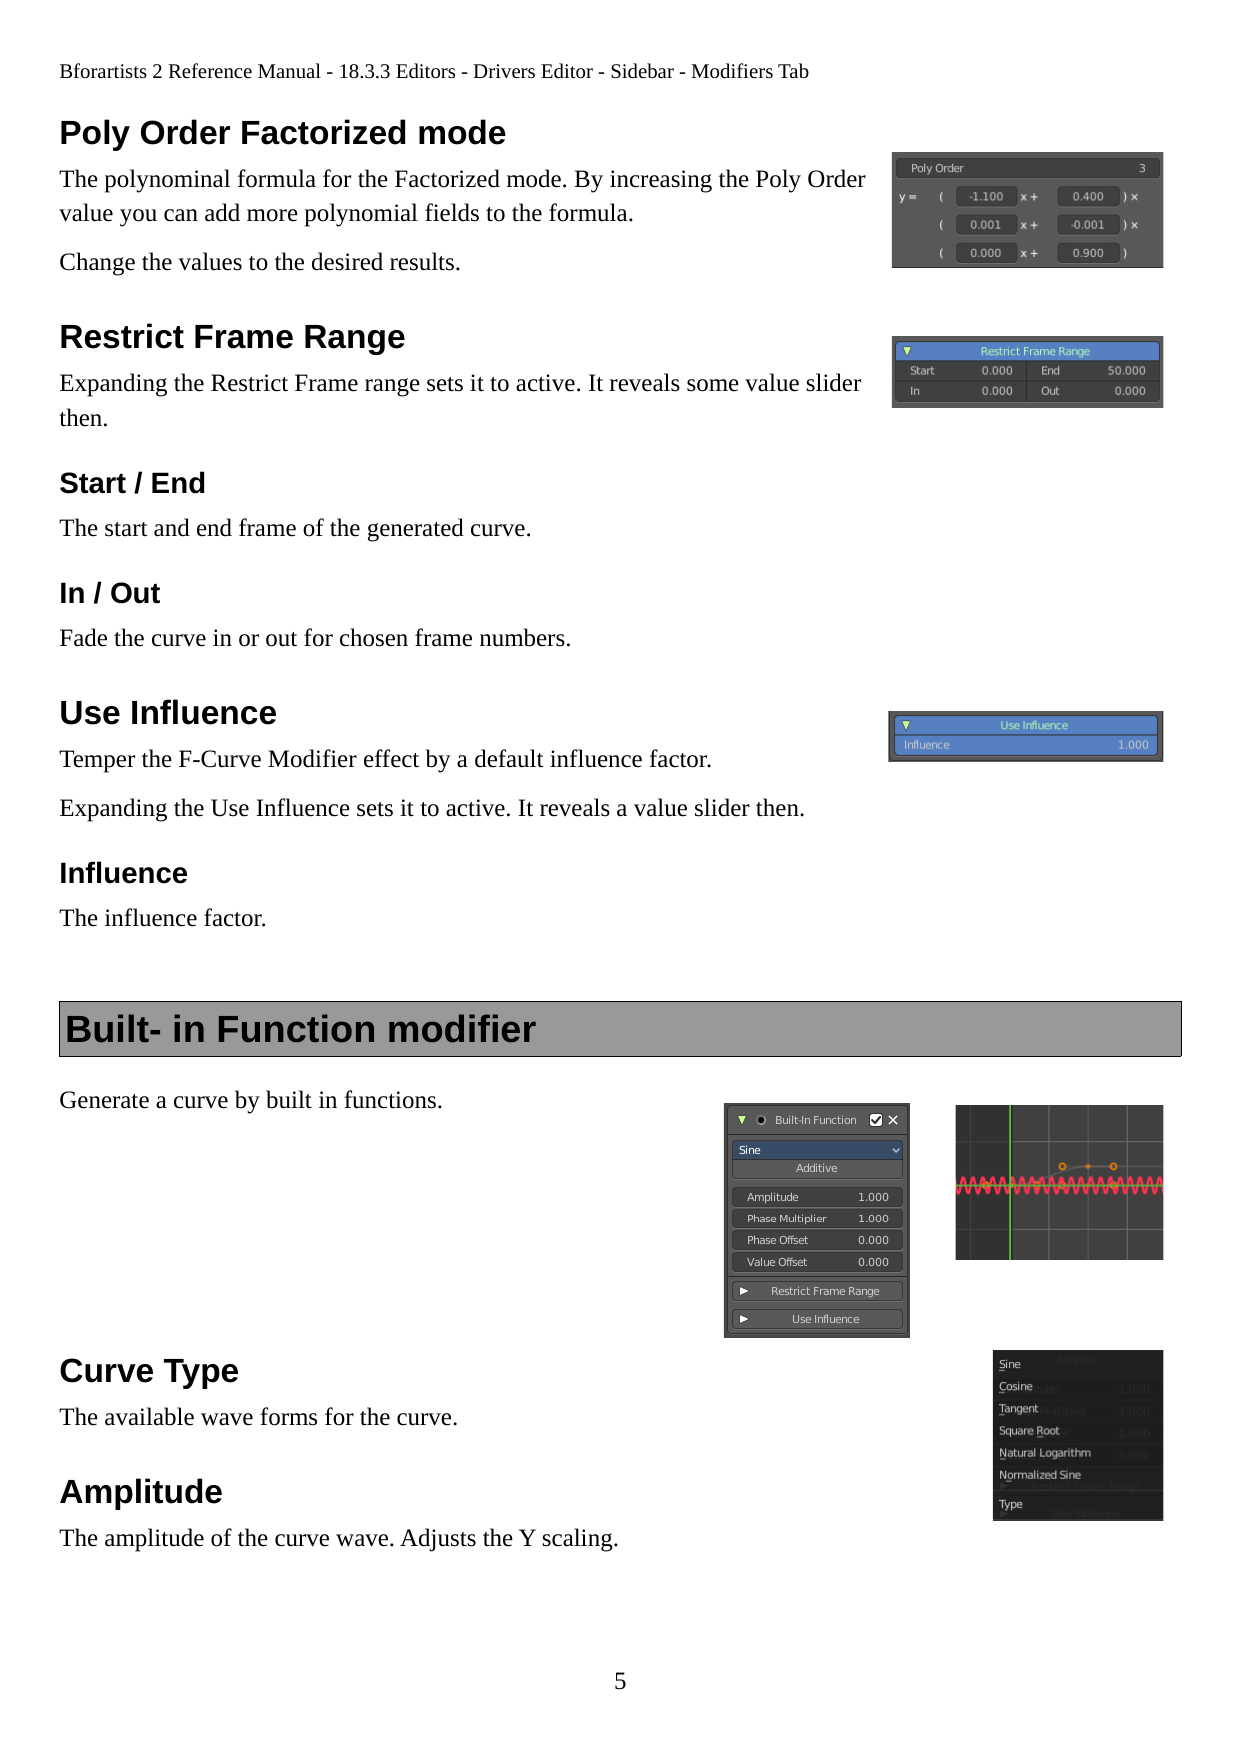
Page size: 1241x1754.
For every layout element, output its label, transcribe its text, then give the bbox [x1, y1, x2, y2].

text Temper the F-Curve Modifier effect by a default influence factor. [59, 744, 1181, 772]
text The start and end frame of the generated curve. [59, 513, 1181, 541]
subtitle Influence [59, 856, 1181, 890]
subtitle Restrict Frame Range [59, 317, 1181, 356]
text Generate a curve by built in functions. [59, 1085, 1181, 1113]
subtitle Use Influence [59, 692, 1181, 731]
subtitle Amplitude [59, 1472, 992, 1511]
picture [891, 336, 1164, 408]
subtitle In / Out [59, 576, 1181, 610]
text Fade the curve in or out for chosen frame numbers. [59, 623, 1181, 651]
picture [888, 711, 1164, 762]
subtitle Poly Order Factorized mode [59, 113, 1181, 151]
picture [723, 1103, 910, 1338]
text The amplitude of the curve wave. Adjusts the Y scaling. [59, 1523, 1181, 1552]
picture [955, 1105, 1164, 1260]
picture [992, 1350, 1164, 1521]
table_header Built- in Function modifier [60, 1002, 1181, 1056]
text Expanding the Use Influence sets it to active. It reveals a value slider then. [59, 793, 1181, 821]
subtitle Start / End [59, 466, 1181, 500]
subtitle Curve Type [59, 1351, 992, 1389]
text The influence factor. [59, 903, 1181, 931]
text Change the values to the desired results. [59, 247, 1181, 276]
text The available wave forms for the curve. [59, 1402, 992, 1431]
subtitle [1164, 1472, 1181, 1511]
text The polynominal formula for the Factorized mode. By increasing the Poly Order value you can add more polynomial fields to the formula. [59, 164, 891, 227]
text Expanding the Restrict Frame range sets it to active. It reveals some value slider then. [59, 368, 1181, 432]
picture [891, 152, 1164, 268]
subtitle [1164, 1351, 1181, 1389]
